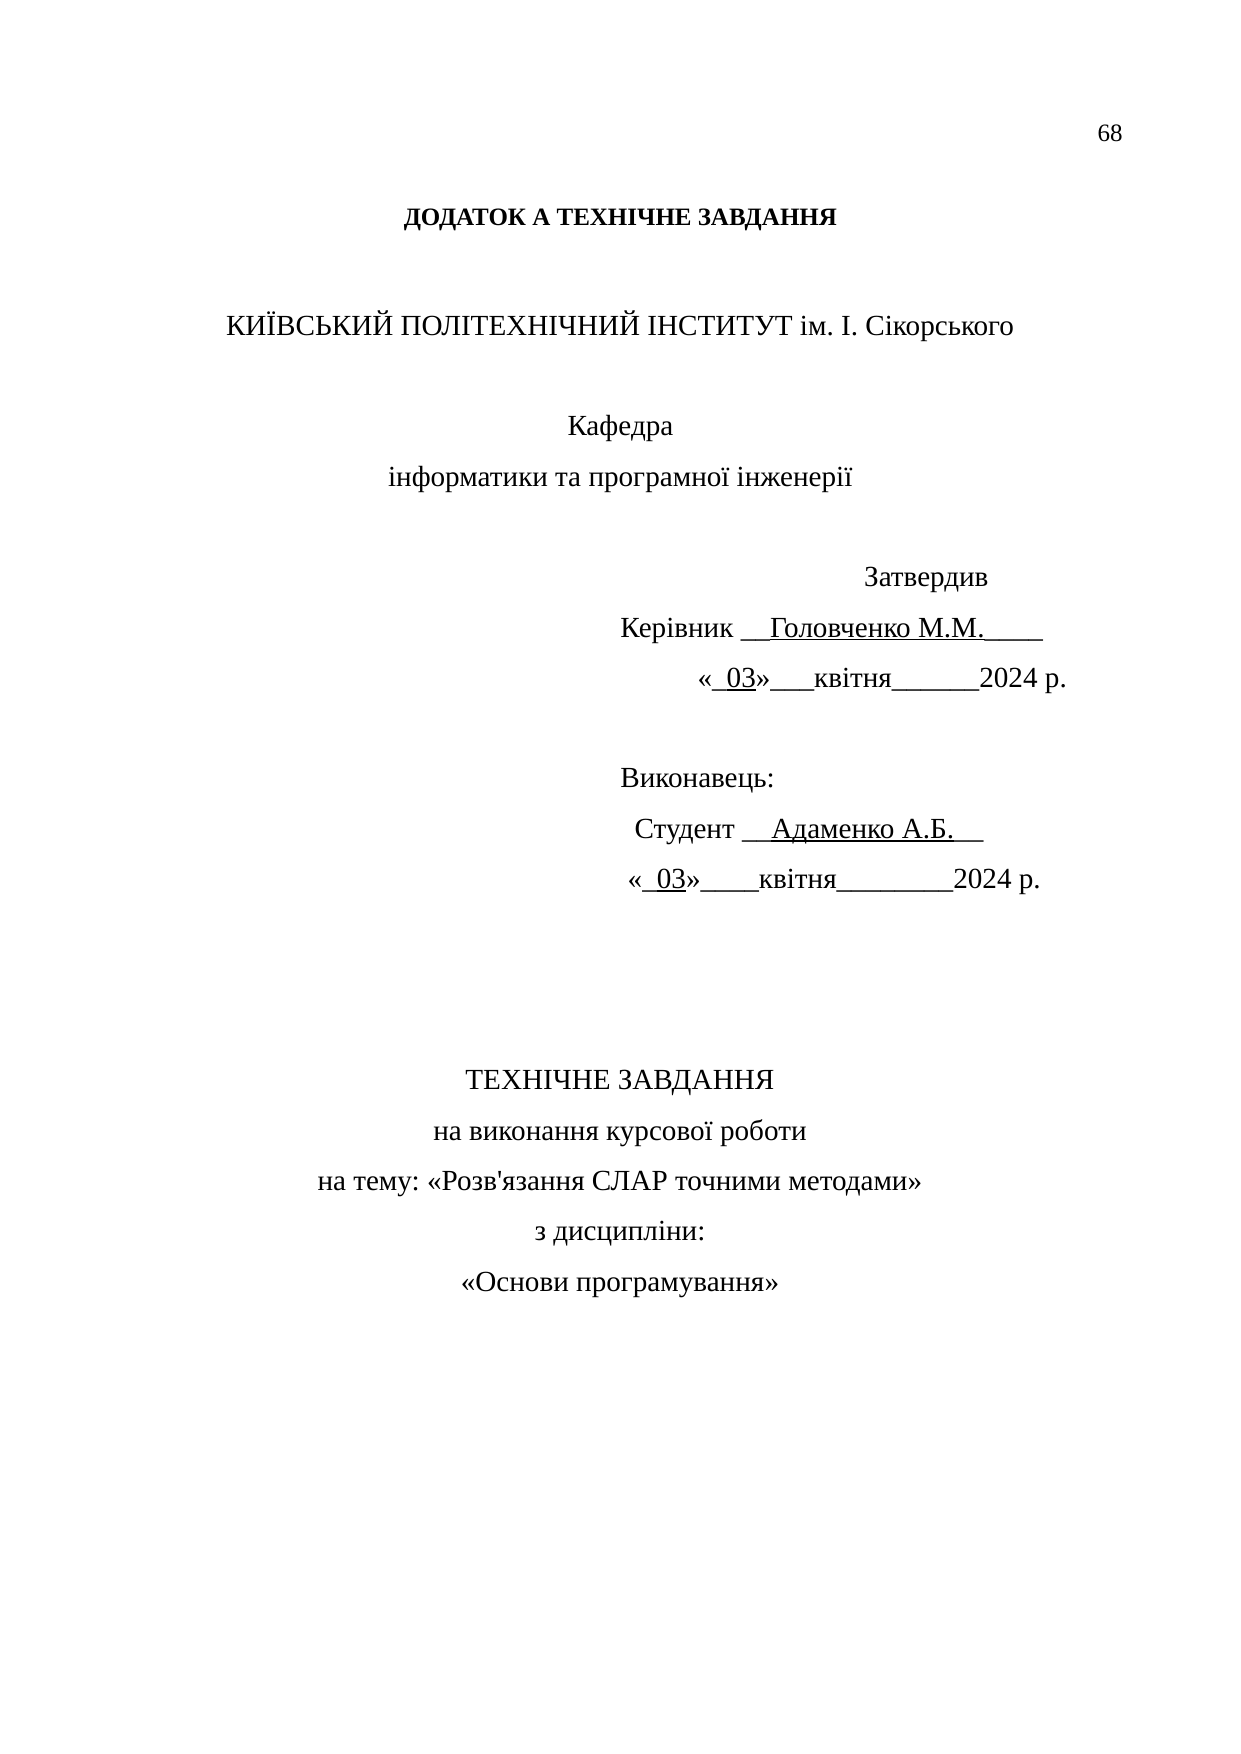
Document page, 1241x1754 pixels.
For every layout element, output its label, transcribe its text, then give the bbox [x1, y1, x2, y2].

subtitle Додаток А Технічне завдання [118, 202, 1122, 231]
text ТЕХНІЧНЕ ЗАВДАННЯ [118, 1062, 1121, 1096]
text «_03»____квітня________2024 р. [118, 861, 1121, 895]
text КИЇВСЬКИЙ ПОЛІТЕХНІЧНИЙ ІНСТИТУТ ім. І. Сікорського [118, 308, 1122, 341]
text Виконавець: [118, 761, 1121, 794]
text на виконання курсової роботи [118, 1113, 1121, 1146]
text Студент __Адаменко А.Б.__ [561, 811, 1121, 844]
text Керівник __Головченко М.М.____ [118, 610, 1121, 643]
text Затвердив [118, 559, 1121, 593]
text з дисципліни: [118, 1213, 1121, 1247]
text «Основи програмування» [118, 1264, 1121, 1297]
text на тему: «Розв'язання СЛАР точними методами» [118, 1163, 1121, 1197]
text «_03»___квітня______2024 р. [118, 660, 1121, 693]
text Кафедра [118, 408, 1122, 442]
text інформатики та програмної інженерії [118, 459, 1122, 492]
